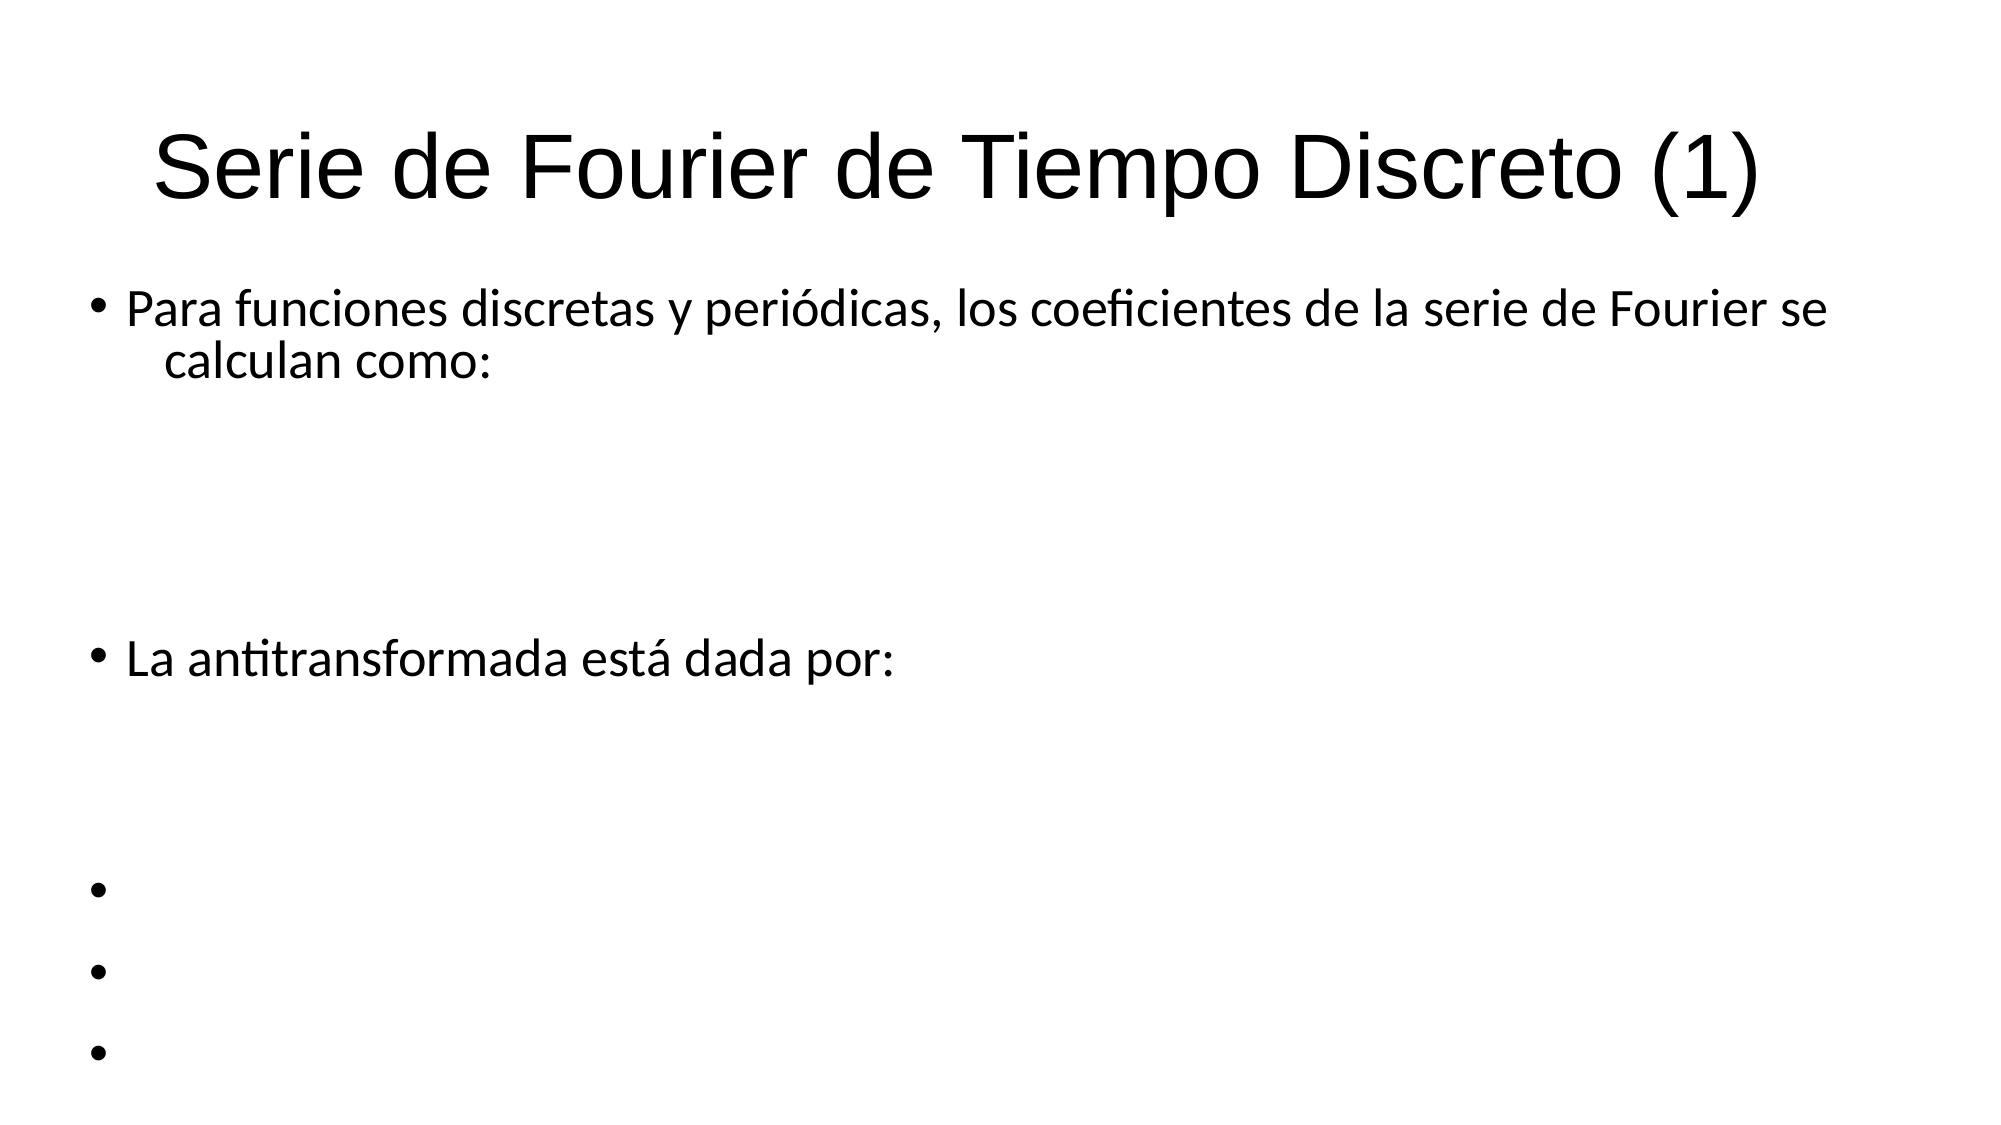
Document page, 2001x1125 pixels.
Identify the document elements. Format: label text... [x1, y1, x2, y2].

title Serie de Fourier de Tiempo Discreto (1) [137, 59, 1863, 277]
list Para funciones discretas y periódicas, los coeficientes de la serie de Fourier se calculan como: La antitransformada está dada por: [74, 277, 1937, 1066]
